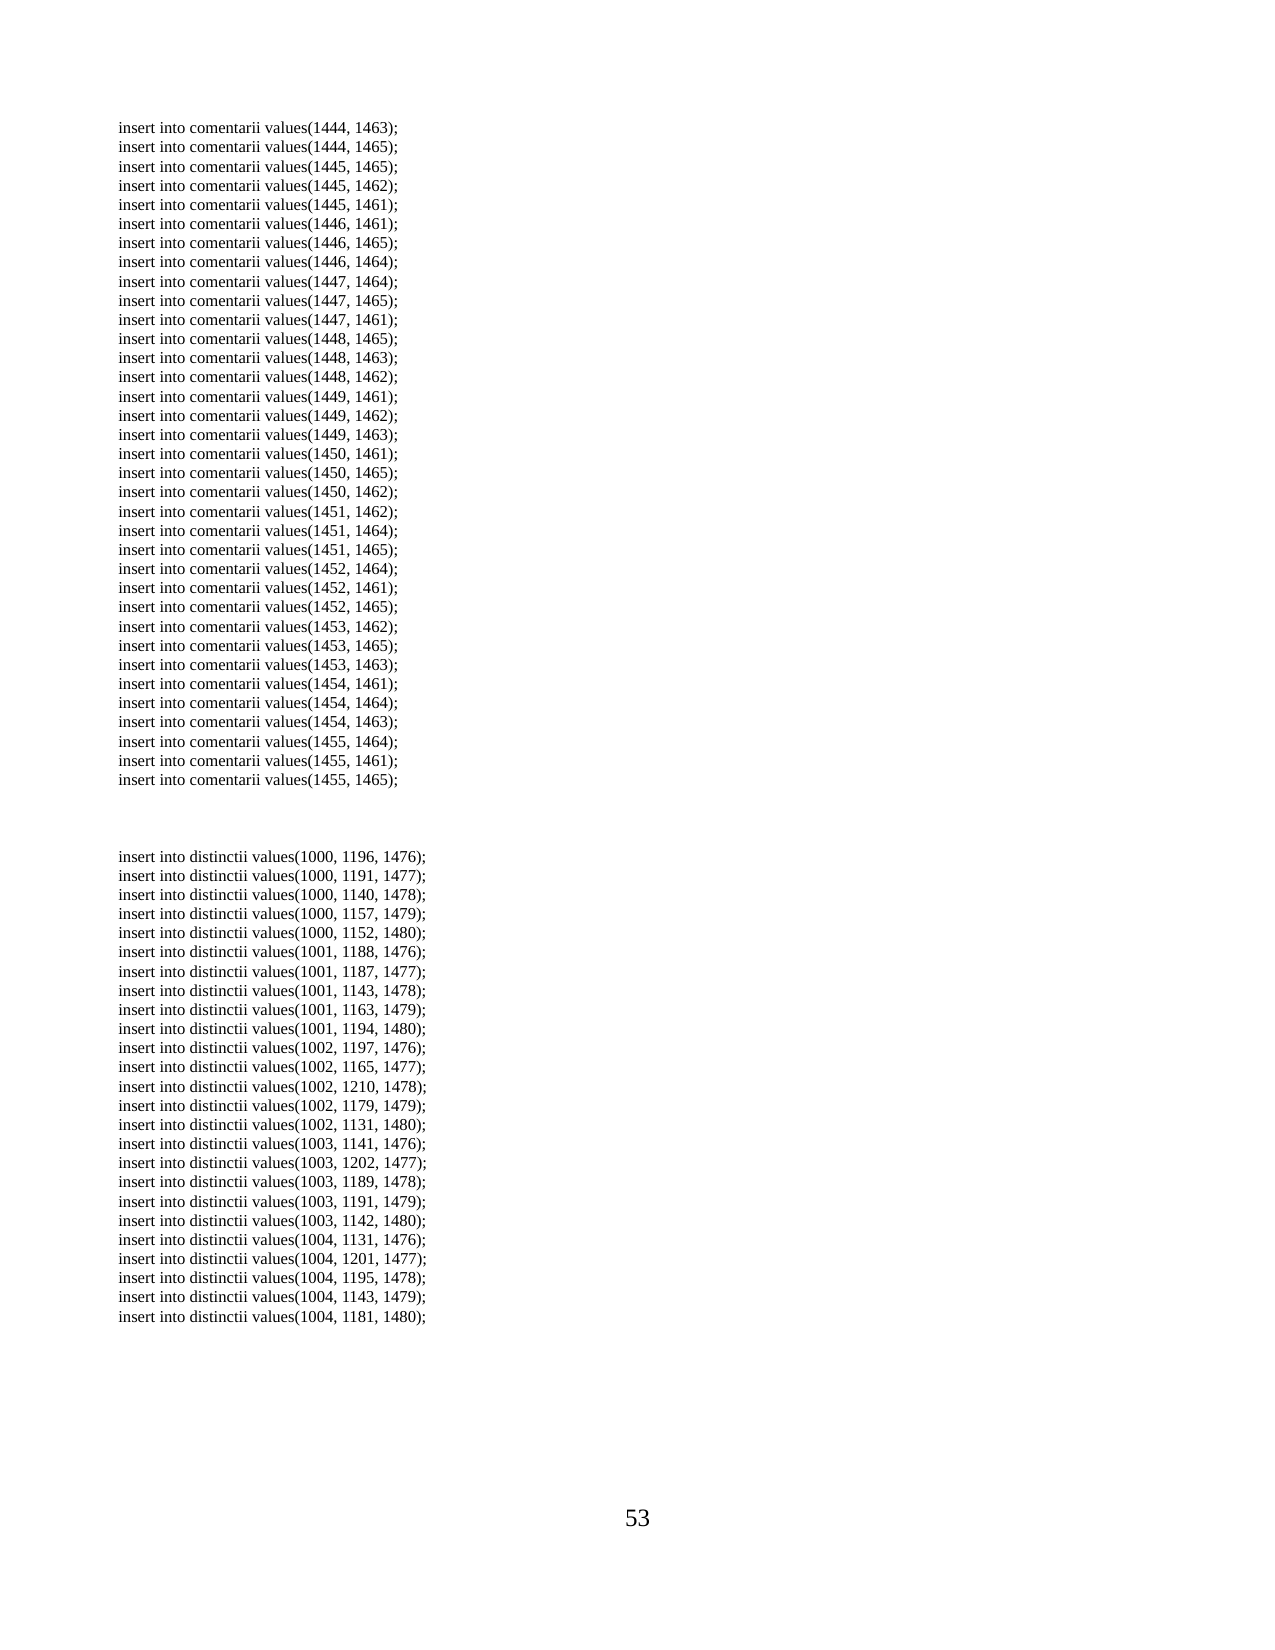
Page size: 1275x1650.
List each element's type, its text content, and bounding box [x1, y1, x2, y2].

text insert into comentarii values(1455, 1464); [118, 731, 1157, 751]
text insert into distinctii values(1004, 1181, 1480); [118, 1306, 1157, 1326]
text insert into comentarii values(1448, 1465); [118, 329, 1157, 348]
text insert into comentarii values(1445, 1462); [118, 176, 1157, 195]
text insert into comentarii values(1451, 1462); [118, 501, 1157, 521]
text insert into comentarii values(1444, 1465); [118, 137, 1157, 156]
text insert into distinctii values(1000, 1191, 1477); [118, 866, 1157, 885]
text insert into comentarii values(1447, 1465); [118, 291, 1157, 310]
text insert into comentarii values(1455, 1465); [118, 770, 1157, 789]
text insert into comentarii values(1454, 1461); [118, 674, 1157, 693]
text insert into distinctii values(1003, 1202, 1477); [118, 1153, 1157, 1172]
text insert into comentarii values(1453, 1465); [118, 636, 1157, 655]
text insert into comentarii values(1452, 1461); [118, 578, 1157, 597]
text insert into distinctii values(1001, 1188, 1476); [118, 942, 1157, 961]
text insert into comentarii values(1451, 1465); [118, 540, 1157, 559]
text insert into comentarii values(1446, 1465); [118, 233, 1157, 252]
text insert into comentarii values(1451, 1464); [118, 521, 1157, 540]
text insert into distinctii values(1001, 1143, 1478); [118, 981, 1157, 1000]
text insert into comentarii values(1453, 1463); [118, 655, 1157, 674]
text insert into distinctii values(1002, 1197, 1476); [118, 1038, 1157, 1057]
text insert into comentarii values(1450, 1462); [118, 482, 1157, 501]
text insert into distinctii values(1003, 1142, 1480); [118, 1211, 1157, 1230]
text insert into comentarii values(1453, 1462); [118, 616, 1157, 636]
text insert into comentarii values(1454, 1464); [118, 693, 1157, 712]
text insert into comentarii values(1445, 1465); [118, 156, 1157, 176]
text insert into distinctii values(1002, 1210, 1478); [118, 1076, 1157, 1096]
text insert into comentarii values(1455, 1461); [118, 751, 1157, 770]
text insert into distinctii values(1003, 1191, 1479); [118, 1191, 1157, 1211]
text insert into comentarii values(1448, 1463); [118, 348, 1157, 367]
text insert into comentarii values(1444, 1463); [118, 118, 1157, 137]
text insert into comentarii values(1450, 1465); [118, 463, 1157, 482]
text insert into distinctii values(1004, 1131, 1476); [118, 1230, 1157, 1249]
text insert into comentarii values(1452, 1465); [118, 597, 1157, 616]
text insert into comentarii values(1446, 1464); [118, 252, 1157, 271]
text insert into comentarii values(1445, 1461); [118, 195, 1157, 214]
text insert into distinctii values(1003, 1141, 1476); [118, 1134, 1157, 1153]
text insert into comentarii values(1449, 1462); [118, 406, 1157, 425]
text insert into comentarii values(1446, 1461); [118, 214, 1157, 233]
text insert into distinctii values(1001, 1163, 1479); [118, 1000, 1157, 1019]
text insert into distinctii values(1001, 1187, 1477); [118, 961, 1157, 981]
text insert into distinctii values(1004, 1195, 1478); [118, 1268, 1157, 1287]
text insert into comentarii values(1447, 1461); [118, 310, 1157, 329]
text insert into distinctii values(1000, 1140, 1478); [118, 885, 1157, 904]
text insert into distinctii values(1004, 1143, 1479); [118, 1287, 1157, 1306]
text insert into comentarii values(1449, 1463); [118, 425, 1157, 444]
text insert into distinctii values(1002, 1131, 1480); [118, 1115, 1157, 1134]
text insert into distinctii values(1000, 1196, 1476); [118, 846, 1157, 866]
text insert into comentarii values(1450, 1461); [118, 444, 1157, 463]
text insert into distinctii values(1002, 1179, 1479); [118, 1096, 1157, 1115]
text insert into comentarii values(1454, 1463); [118, 712, 1157, 731]
text insert into distinctii values(1002, 1165, 1477); [118, 1057, 1157, 1076]
text insert into distinctii values(1000, 1152, 1480); [118, 923, 1157, 942]
text insert into comentarii values(1452, 1464); [118, 559, 1157, 578]
text insert into comentarii values(1447, 1464); [118, 271, 1157, 291]
text insert into comentarii values(1448, 1462); [118, 367, 1157, 386]
text insert into distinctii values(1000, 1157, 1479); [118, 904, 1157, 923]
text insert into distinctii values(1003, 1189, 1478); [118, 1172, 1157, 1191]
text insert into distinctii values(1001, 1194, 1480); [118, 1019, 1157, 1038]
text insert into distinctii values(1004, 1201, 1477); [118, 1249, 1157, 1268]
text insert into comentarii values(1449, 1461); [118, 386, 1157, 406]
